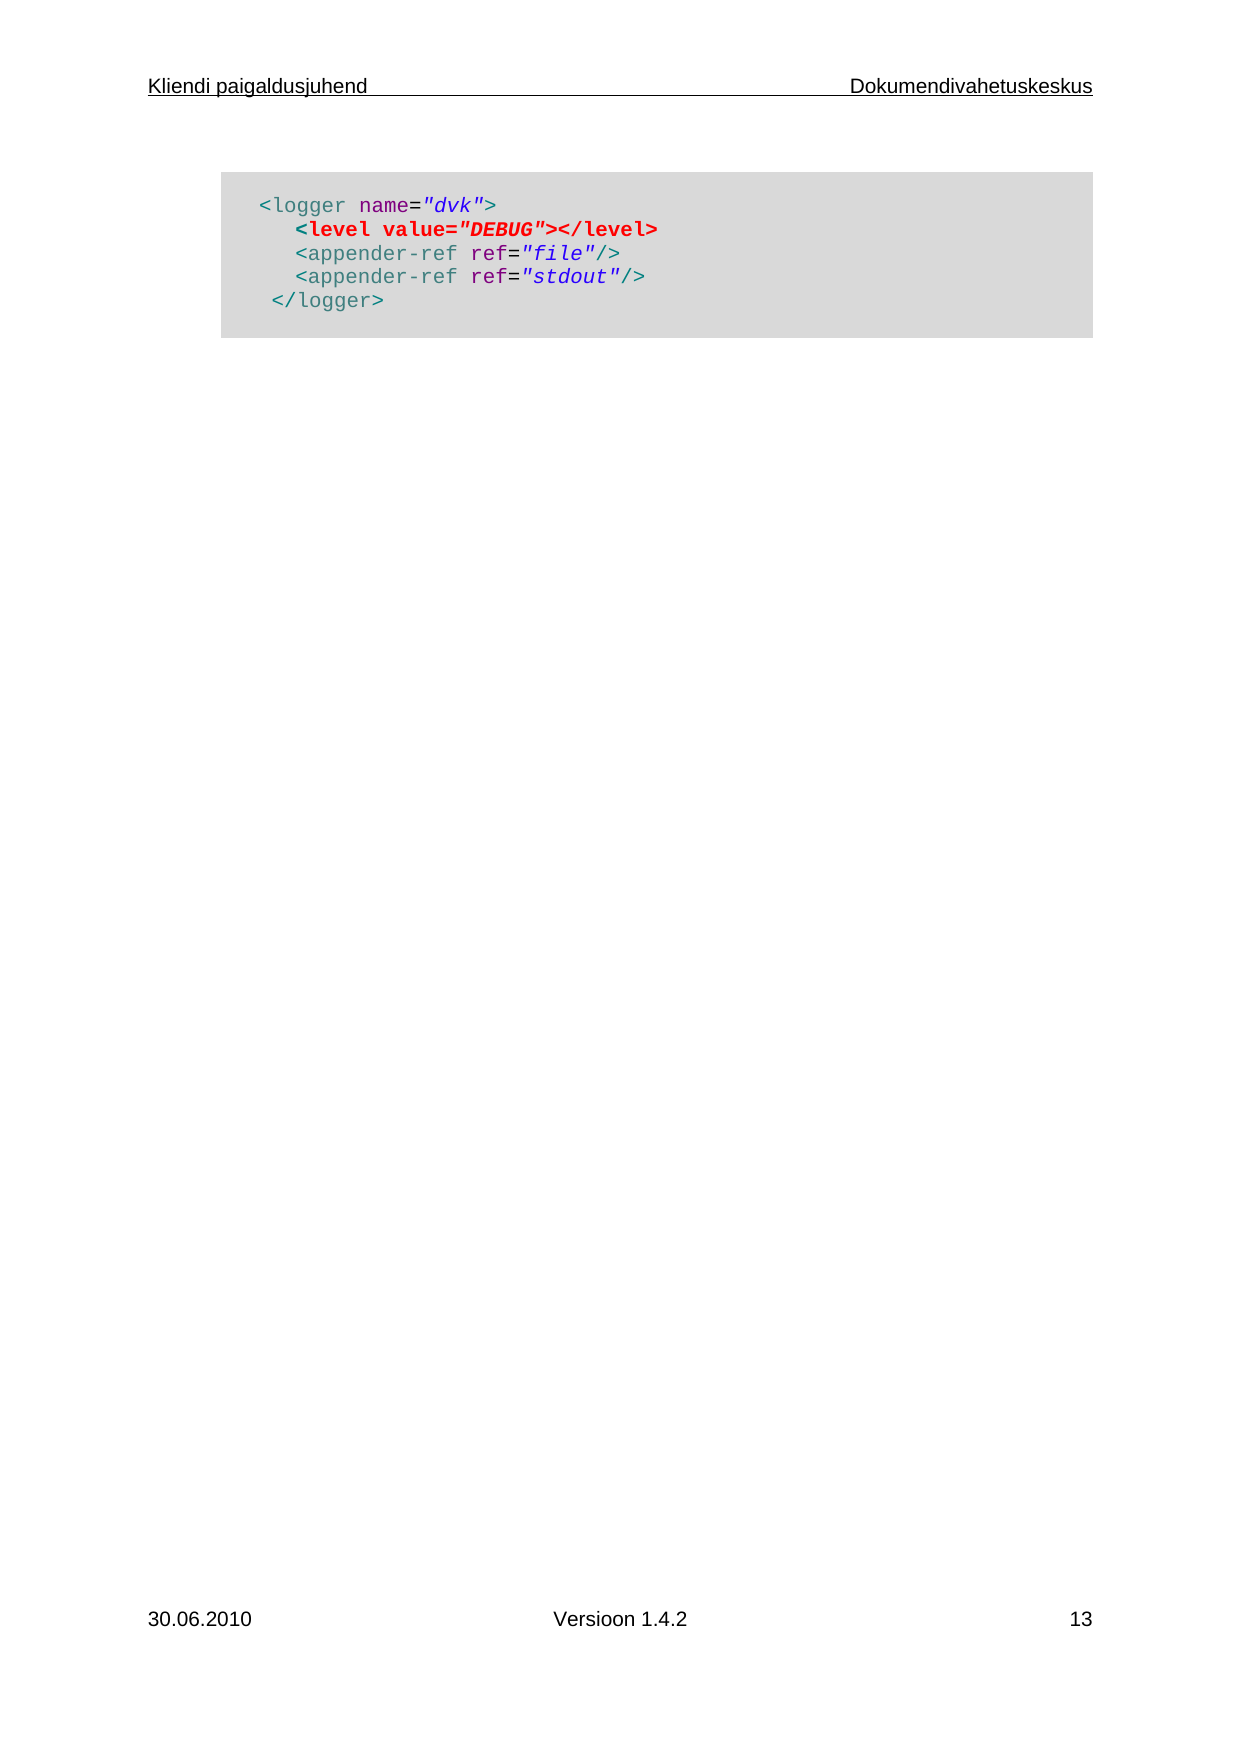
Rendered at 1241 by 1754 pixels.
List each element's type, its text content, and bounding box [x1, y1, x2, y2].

list [185, 148, 1093, 172]
text </logger> [221, 290, 1093, 314]
text <appender-ref ref="stdout"/> [221, 266, 1093, 290]
text <level value="DEBUG"></level> [221, 219, 1093, 243]
text <logger name="dvk"> [221, 196, 1093, 219]
text <appender-ref ref="file"/> [221, 243, 1093, 266]
